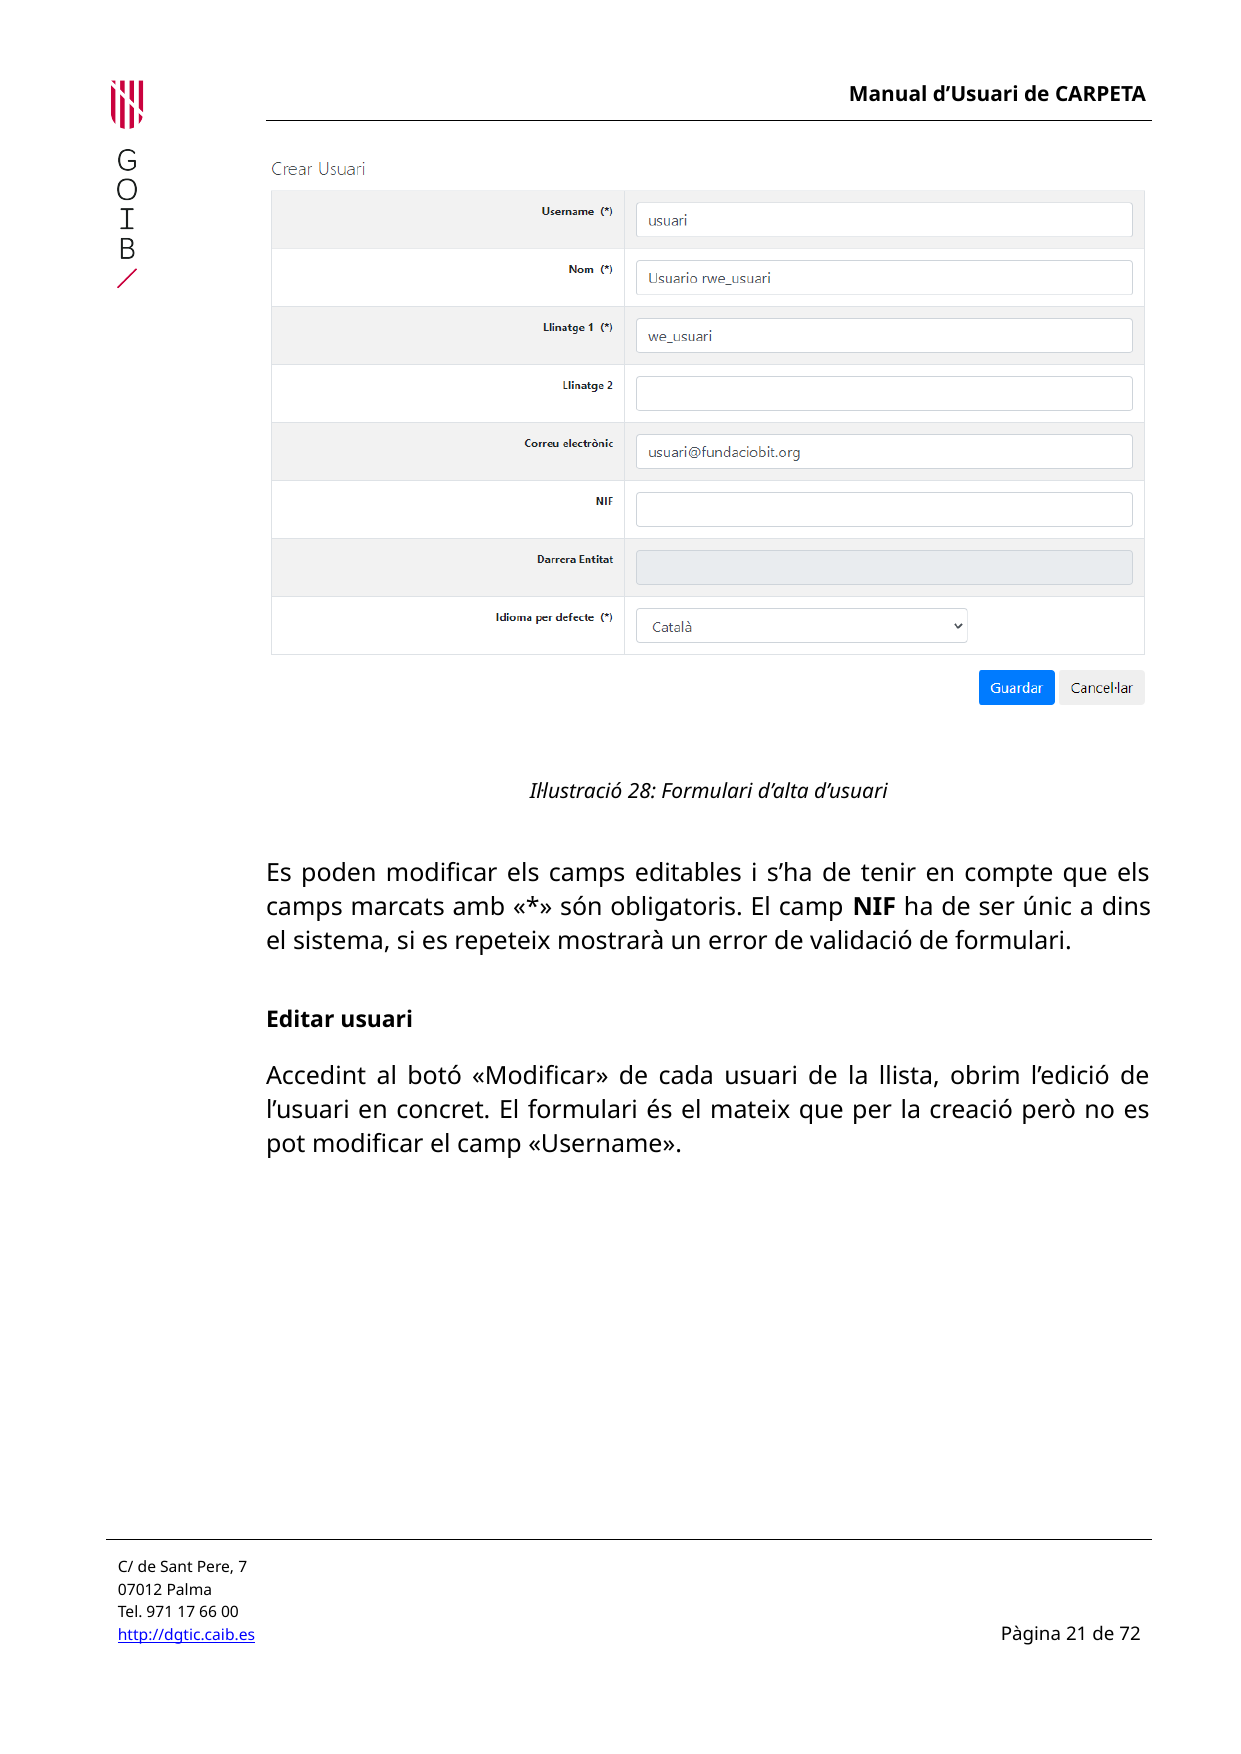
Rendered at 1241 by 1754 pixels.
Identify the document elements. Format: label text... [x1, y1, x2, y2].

picture [265, 156, 1152, 709]
text Il·lustració 28: Formulari d’alta d’usuari [266, 776, 1152, 805]
list Editar usuari [266, 1003, 1152, 1034]
list Accedint al botó «Modificar» de cada usuari de la llista, obrim l’edició de l’usuari en concret. El formulari és el mateix que per la creació però no es pot modificar el camp «Username». [266, 1058, 1152, 1160]
picture [82, 57, 172, 319]
text Es poden modificar els camps editables i s’ha de tenir en compte que els camps marcats amb «*» són obligatoris. El camp NIF ha de ser únic a dins el sistema, si es repeteix mostrarà un error de validació de formulari. [266, 855, 1152, 957]
